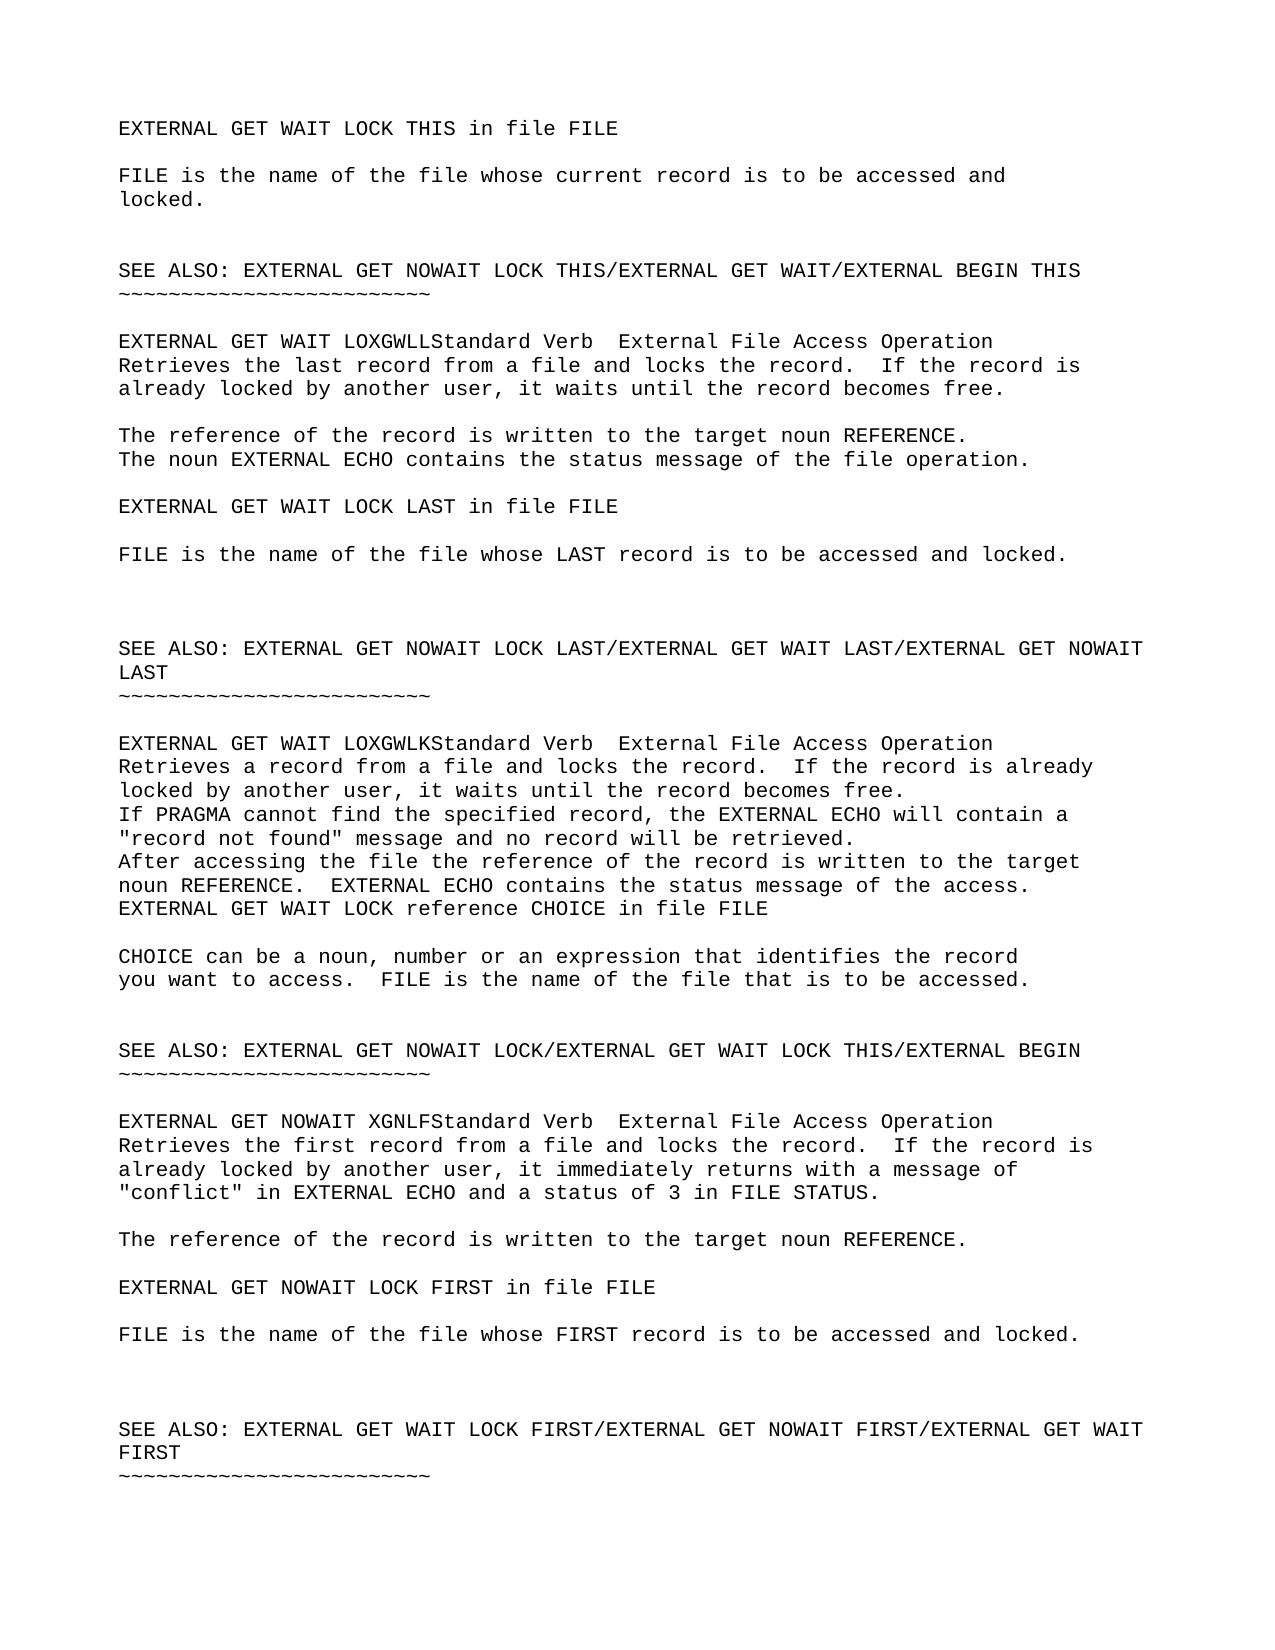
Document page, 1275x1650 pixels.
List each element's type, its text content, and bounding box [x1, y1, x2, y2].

text ~~~~~~~~~~~~~~~~~~~~~~~~~ [118, 1064, 1157, 1088]
text locked. [118, 189, 1157, 213]
text FILE is the name of the file whose LAST record is to be accessed and locked. [118, 544, 1157, 567]
text If PRAGMA cannot find the specified record, the EXTERNAL ECHO will contain a [118, 804, 1157, 827]
text ~~~~~~~~~~~~~~~~~~~~~~~~~ [118, 686, 1157, 709]
text already locked by another user, it waits until the record becomes free. [118, 378, 1157, 402]
text locked by another user, it waits until the record becomes free. [118, 780, 1157, 804]
text SEE ALSO: EXTERNAL GET NOWAIT LOCK/EXTERNAL GET WAIT LOCK THIS/EXTERNAL BEGIN [118, 1040, 1157, 1064]
text Retrieves the last record from a file and locks the record. If the record is [118, 354, 1157, 378]
text SEE ALSO: EXTERNAL GET WAIT LOCK FIRST/EXTERNAL GET NOWAIT FIRST/EXTERNAL GET WAIT FIRST [118, 1419, 1157, 1466]
text EXTERNAL GET WAIT LOXGWLKStandard Verb External File Access Operation [118, 733, 1157, 757]
text EXTERNAL GET WAIT LOCK LAST in file FILE [118, 496, 1157, 520]
text SEE ALSO: EXTERNAL GET NOWAIT LOCK THIS/EXTERNAL GET WAIT/EXTERNAL BEGIN THIS [118, 260, 1157, 284]
text "conflict" in EXTERNAL ECHO and a status of 3 in FILE STATUS. [118, 1182, 1157, 1206]
text "record not found" message and no record will be retrieved. [118, 827, 1157, 851]
text EXTERNAL GET WAIT LOXGWLLStandard Verb External File Access Operation [118, 331, 1157, 354]
text already locked by another user, it immediately returns with a message of [118, 1158, 1157, 1182]
text The noun EXTERNAL ECHO contains the status message of the file operation. [118, 449, 1157, 473]
text EXTERNAL GET NOWAIT XGNLFStandard Verb External File Access Operation [118, 1111, 1157, 1135]
text The reference of the record is written to the target noun REFERENCE. [118, 1229, 1157, 1253]
text you want to access. FILE is the name of the file that is to be accessed. [118, 969, 1157, 993]
text Retrieves a record from a file and locks the record. If the record is already [118, 757, 1157, 780]
text ~~~~~~~~~~~~~~~~~~~~~~~~~ [118, 1466, 1157, 1489]
text FILE is the name of the file whose FIRST record is to be accessed and locked. [118, 1324, 1157, 1348]
text EXTERNAL GET WAIT LOCK THIS in file FILE [118, 118, 1157, 142]
text EXTERNAL GET NOWAIT LOCK FIRST in file FILE [118, 1277, 1157, 1300]
text ~~~~~~~~~~~~~~~~~~~~~~~~~ [118, 284, 1157, 307]
text noun REFERENCE. EXTERNAL ECHO contains the status message of the access. [118, 875, 1157, 898]
text SEE ALSO: EXTERNAL GET NOWAIT LOCK LAST/EXTERNAL GET WAIT LAST/EXTERNAL GET NOWAIT LAST [118, 638, 1157, 686]
text FILE is the name of the file whose current record is to be accessed and [118, 165, 1157, 189]
text CHOICE can be a noun, number or an expression that identifies the record [118, 946, 1157, 969]
text After accessing the file the reference of the record is written to the target [118, 851, 1157, 875]
text The reference of the record is written to the target noun REFERENCE. [118, 426, 1157, 449]
text EXTERNAL GET WAIT LOCK reference CHOICE in file FILE [118, 898, 1157, 922]
text Retrieves the first record from a file and locks the record. If the record is [118, 1135, 1157, 1158]
